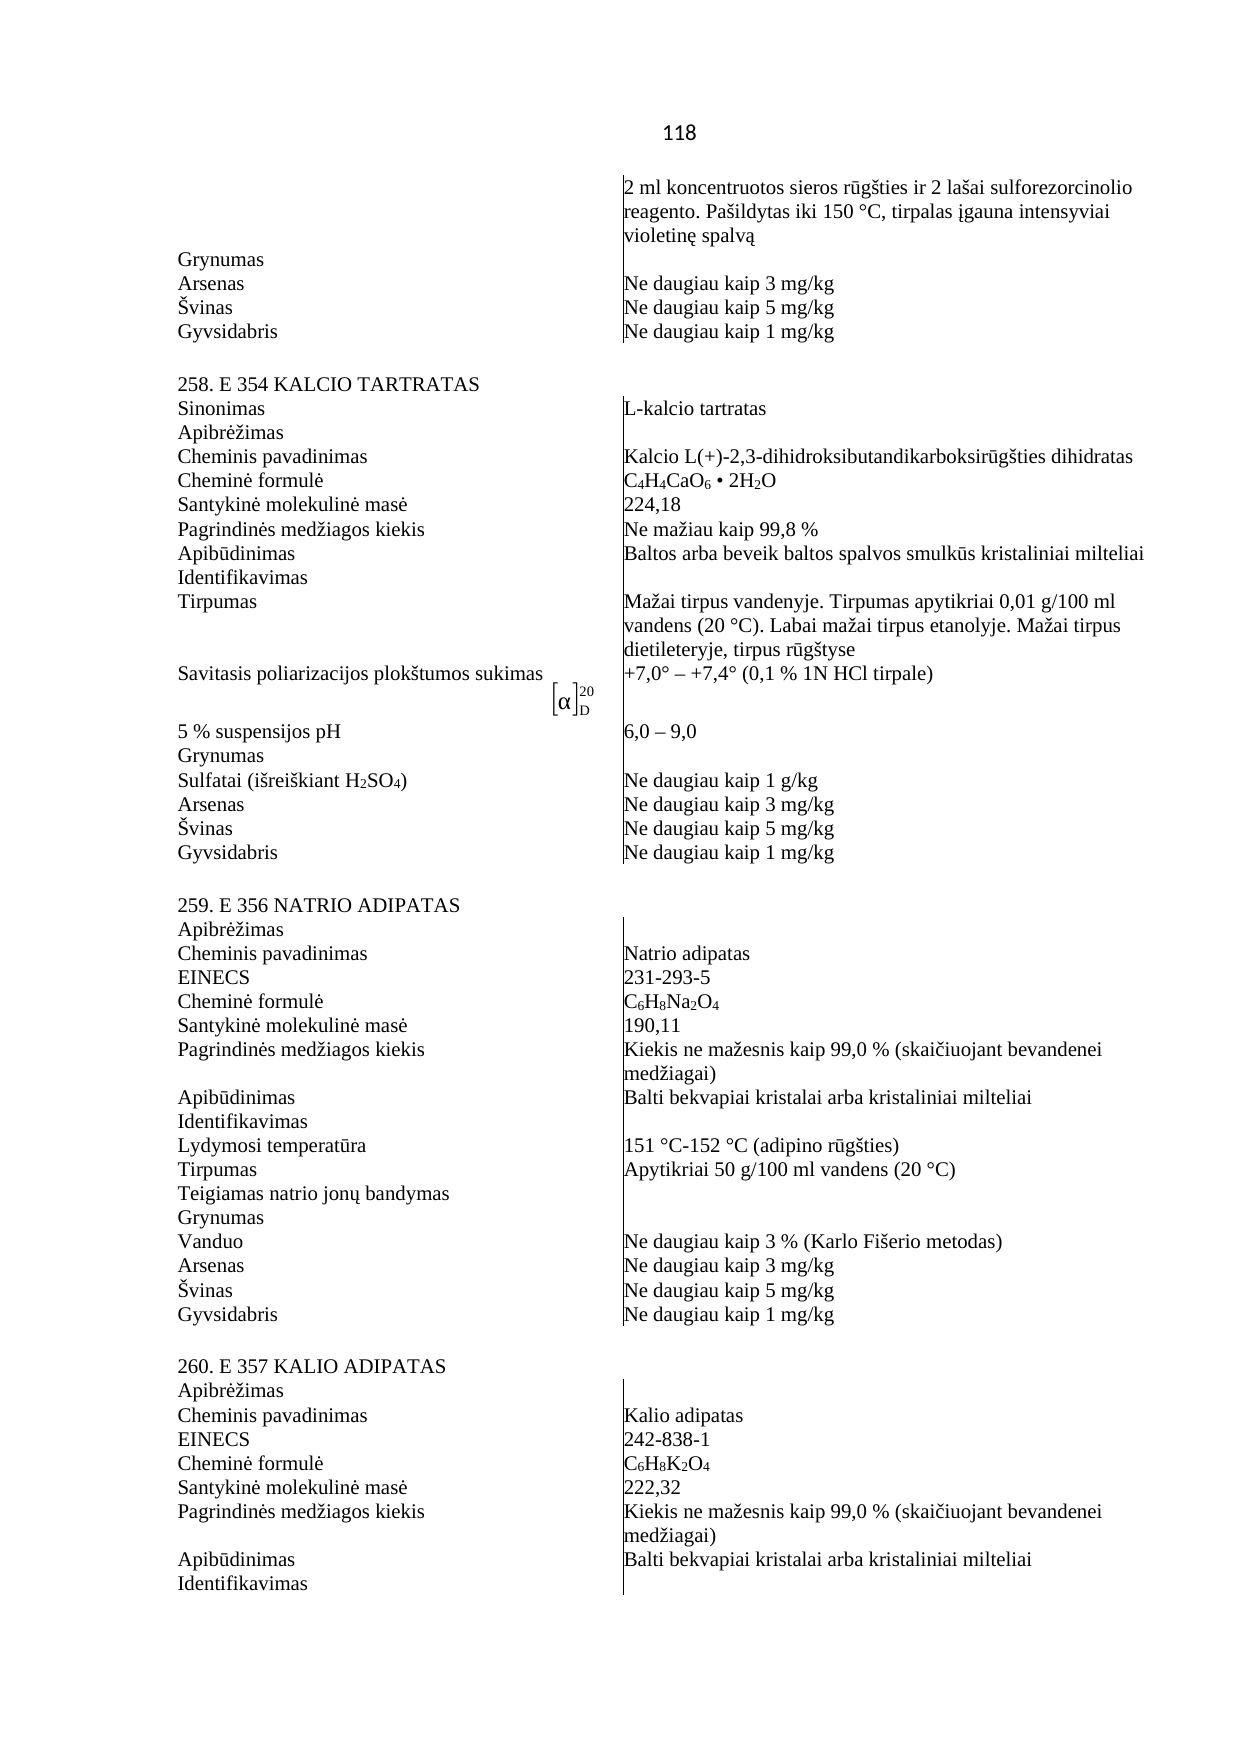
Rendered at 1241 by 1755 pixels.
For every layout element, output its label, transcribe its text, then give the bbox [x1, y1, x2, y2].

text 259. E 356 NATRIO ADIPATAS [177, 892, 1181, 917]
table_cell [624, 1181, 1181, 1205]
table_cell Švinas [177, 816, 623, 840]
table_header [624, 917, 1181, 941]
table_cell Ne daugiau kaip 5 mg/kg [624, 295, 1181, 319]
table_cell Pagrindinės medžiagos kiekis [177, 1037, 623, 1085]
table_cell Ne daugiau kaip 1 g/kg [624, 768, 1181, 792]
table_cell Baltos arba beveik baltos spalvos smulkūs kristaliniai milteliai [624, 541, 1181, 564]
table_cell Santykinė molekulinė masė [177, 493, 623, 516]
table_cell Arsenas [177, 792, 623, 816]
table_cell [624, 247, 1181, 271]
table_cell Apibūdinimas [177, 1547, 623, 1571]
table_cell Švinas [177, 1278, 623, 1302]
table_cell Identifikavimas [177, 1571, 623, 1595]
table_cell Kalio adipatas [624, 1403, 1181, 1427]
table_cell Ne daugiau kaip 3 mg/kg [624, 792, 1181, 816]
table_cell C6H8Na2O4 [624, 989, 1181, 1013]
table_cell Cheminis pavadinimas [177, 941, 623, 965]
table_header Apibrėžimas [177, 917, 623, 941]
table_cell Cheminė formulė [177, 989, 623, 1013]
table_cell Apibūdinimas [177, 1085, 623, 1109]
table_cell Švinas [177, 295, 623, 319]
table_cell Grynumas [177, 247, 623, 271]
table_cell Grynumas [177, 744, 623, 767]
table_cell Ne daugiau kaip 3 mg/kg [624, 271, 1181, 295]
table_cell Kiekis ne mažesnis kaip 99,0 % (skaičiuojant bevandenei medžiagai) [624, 1037, 1181, 1085]
table_cell Ne daugiau kaip 1 mg/kg [624, 840, 1181, 864]
table_header [624, 1379, 1181, 1402]
table_cell 2 ml koncentruotos sieros rūgšties ir 2 lašai sulforezorcinolio reagento. Pašildytas iki 150 °C, tirpalas įgauna intensyviai violetinę spalvą [624, 175, 1181, 247]
table_cell 224,18 [624, 493, 1181, 516]
table_cell Ne daugiau kaip 3 mg/kg [624, 1254, 1181, 1277]
table_cell Ne daugiau kaip 1 mg/kg [624, 1302, 1181, 1326]
table_cell Ne mažiau kaip 99,8 % [624, 516, 1181, 541]
table_cell Grynumas [177, 1205, 623, 1229]
table_cell Mažai tirpus vandenyje. Tirpumas apytikriai 0,01 g/100 ml vandens (20 °C). Labai mažai tirpus etanolyje. Mažai tirpus dietileteryje, tirpus rūgštyse [624, 589, 1181, 661]
table_cell Ne daugiau kaip 5 mg/kg [624, 1278, 1181, 1302]
table_cell Kalcio L(+)-2,3-dihidroksibutandikarboksirūgšties dihidratas [624, 444, 1181, 468]
table_cell Pagrindinės medžiagos kiekis [177, 1499, 623, 1547]
table_header Sinonimas [177, 396, 623, 420]
table_cell C4H4CaO6 • 2H2O [624, 468, 1181, 492]
text 258. E 354 KALCIO TARTRATAS [177, 372, 1181, 396]
table_cell Natrio adipatas [624, 941, 1181, 965]
table_cell Gyvsidabris [177, 840, 623, 864]
table_cell Apytikriai 50 g/100 ml vandens (20 °C) [624, 1157, 1181, 1181]
table_cell Identifikavimas [177, 1109, 623, 1133]
table_cell Balti bekvapiai kristalai arba kristaliniai milteliai [624, 1085, 1181, 1109]
table_cell Vanduo [177, 1229, 623, 1253]
table_cell Santykinė molekulinė masė [177, 1013, 623, 1037]
table_cell [624, 1205, 1181, 1229]
table_header Apibrėžimas [177, 1379, 623, 1402]
table_cell Balti bekvapiai kristalai arba kristaliniai milteliai [624, 1547, 1181, 1571]
table_cell C6H8K2O4 [624, 1451, 1181, 1475]
table_cell EINECS [177, 1427, 623, 1451]
table_cell Arsenas [177, 1254, 623, 1277]
table_cell 222,32 [624, 1475, 1181, 1499]
table_cell Sulfatai (išreiškiant H2SO4) [177, 768, 623, 792]
table_cell [624, 1571, 1181, 1595]
table_cell 231-293-5 [624, 965, 1181, 989]
table_cell Ne daugiau kaip 3 % (Karlo Fišerio metodas) [624, 1229, 1181, 1253]
table_cell Kiekis ne mažesnis kaip 99,0 % (skaičiuojant bevandenei medžiagai) [624, 1499, 1181, 1547]
table_cell Tirpumas [177, 589, 623, 661]
table_cell Tirpumas [177, 1157, 623, 1181]
table_cell [177, 175, 623, 247]
table_cell Apibrėžimas [177, 420, 623, 444]
table_cell Santykinė molekulinė masė [177, 1475, 623, 1499]
table_cell [624, 1109, 1181, 1133]
table_cell Apibūdinimas [177, 541, 623, 564]
table_cell Cheminė formulė [177, 1451, 623, 1475]
table_cell 190,11 [624, 1013, 1181, 1037]
table_cell [624, 565, 1181, 589]
text 260. E 357 KALIO ADIPATAS [177, 1354, 1181, 1378]
table_cell 242-838-1 [624, 1427, 1181, 1451]
table_cell Teigiamas natrio jonų bandymas [177, 1181, 623, 1205]
table_cell [624, 744, 1181, 767]
table_cell 5 % suspensijos pH [177, 719, 623, 743]
table_cell Ne daugiau kaip 1 mg/kg [624, 319, 1181, 343]
table_cell Gyvsidabris [177, 319, 623, 343]
table_cell Lydymosi temperatūra [177, 1133, 623, 1157]
table_cell Gyvsidabris [177, 1302, 623, 1326]
table_cell Savitasis poliarizacijos plokštumos sukimas [177, 661, 623, 719]
table_cell Cheminis pavadinimas [177, 444, 623, 468]
table_cell +7,0° – +7,4° (0,1 % 1N HCl tirpale) [624, 661, 1181, 719]
table_cell [624, 420, 1181, 444]
table_cell 6,0 – 9,0 [624, 719, 1181, 743]
table_cell Ne daugiau kaip 5 mg/kg [624, 816, 1181, 840]
table_cell Arsenas [177, 271, 623, 295]
table_cell Cheminis pavadinimas [177, 1403, 623, 1427]
table_cell Cheminė formulė [177, 468, 623, 492]
table_cell EINECS [177, 965, 623, 989]
table_cell Identifikavimas [177, 565, 623, 589]
table_header L-kalcio tartratas [624, 396, 1181, 420]
table_cell 151 °C-152 °C (adipino rūgšties) [624, 1133, 1181, 1157]
table_cell Pagrindinės medžiagos kiekis [177, 516, 623, 541]
